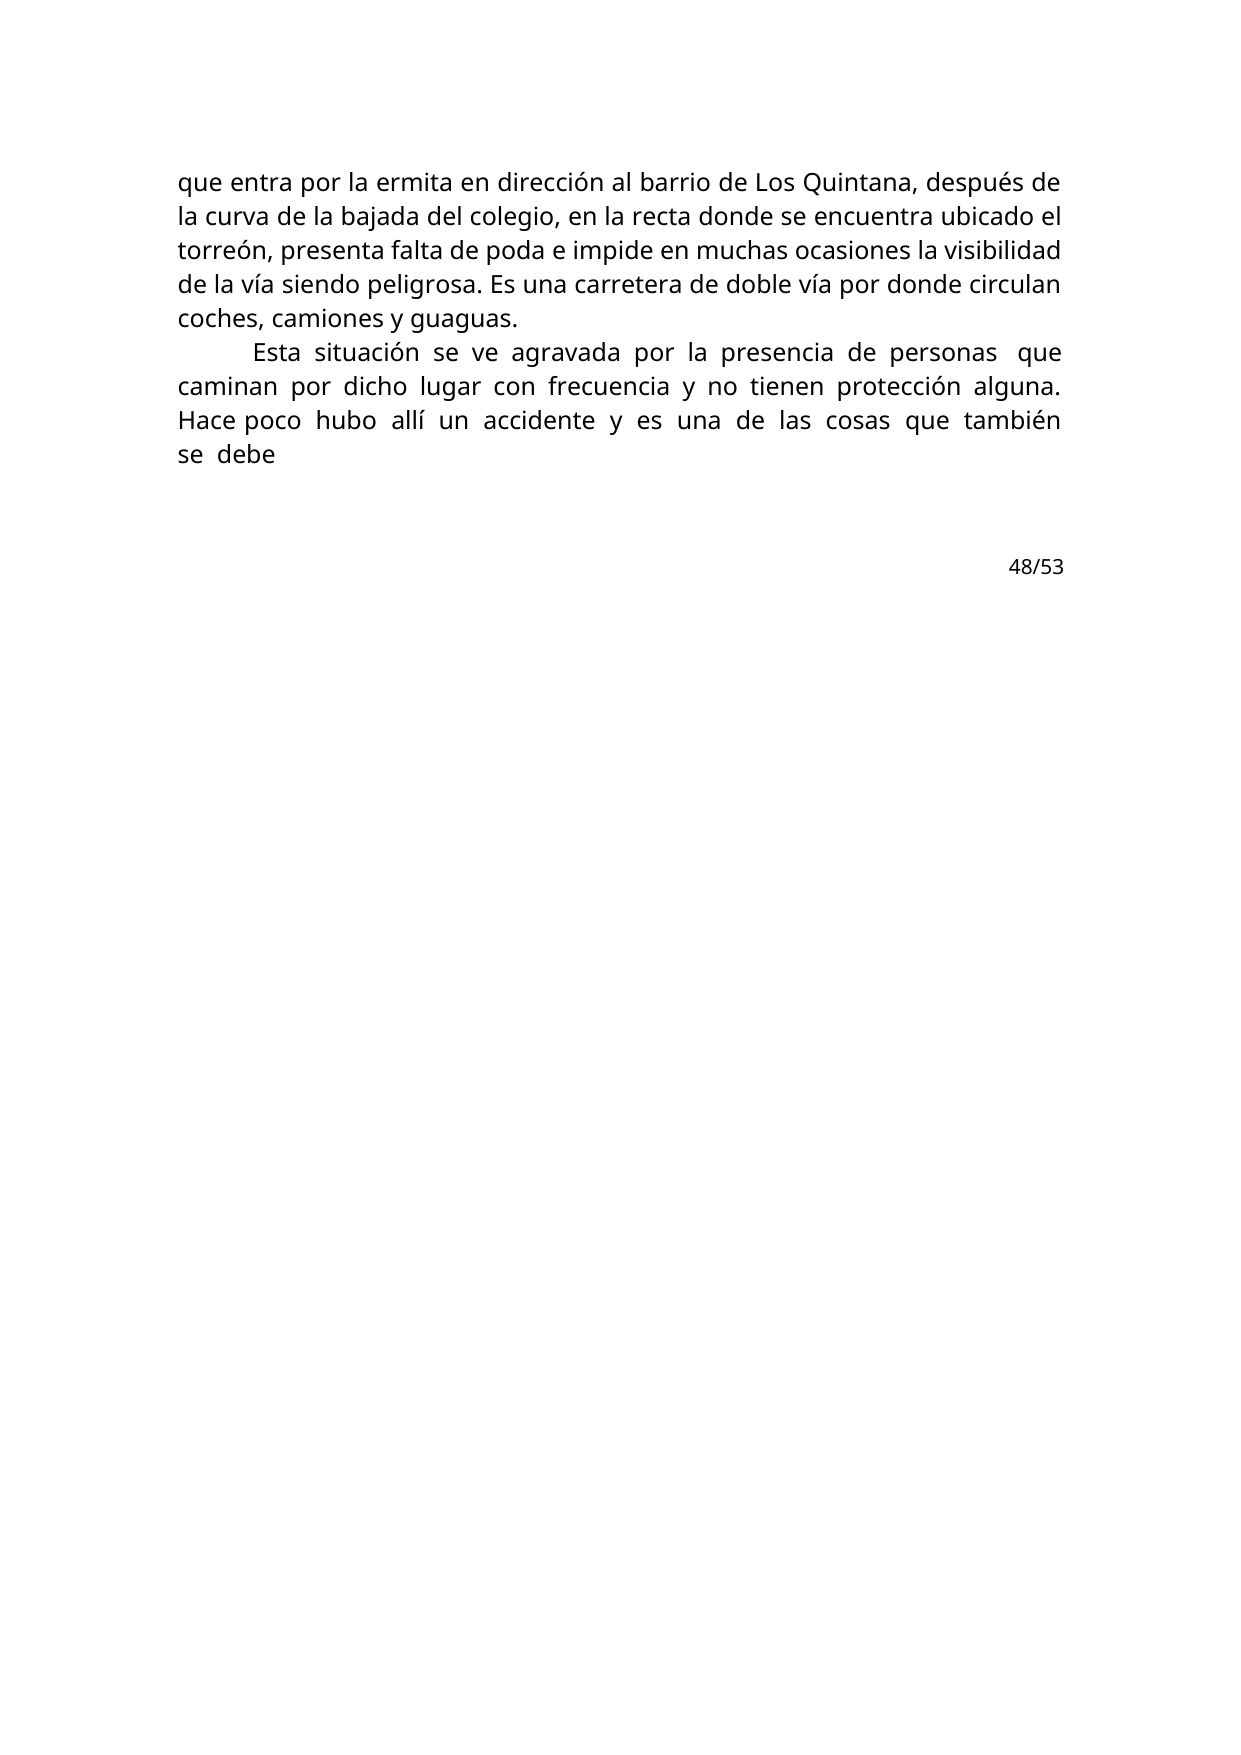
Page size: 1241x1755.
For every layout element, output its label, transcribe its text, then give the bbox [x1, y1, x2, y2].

text 48/53 [58, 552, 1064, 580]
text Esta situación se ve agravada por la presencia de personas que caminan por dicho lugar con frecuencia y no tienen protección alguna. Hace poco hubo allí un accidente y es una de las cosas que también se debe [177, 335, 1062, 471]
text que entra por la ermita en dirección al barrio de Los Quintana, después de la curva de la bajada del colegio, en la recta donde se encuentra ubicado el torreón, presenta falta de poda e impide en muchas ocasiones la visibilidad de la vía siendo peligrosa. Es una carretera de doble vía por donde circulan coches, camiones y guaguas. [177, 164, 1062, 335]
